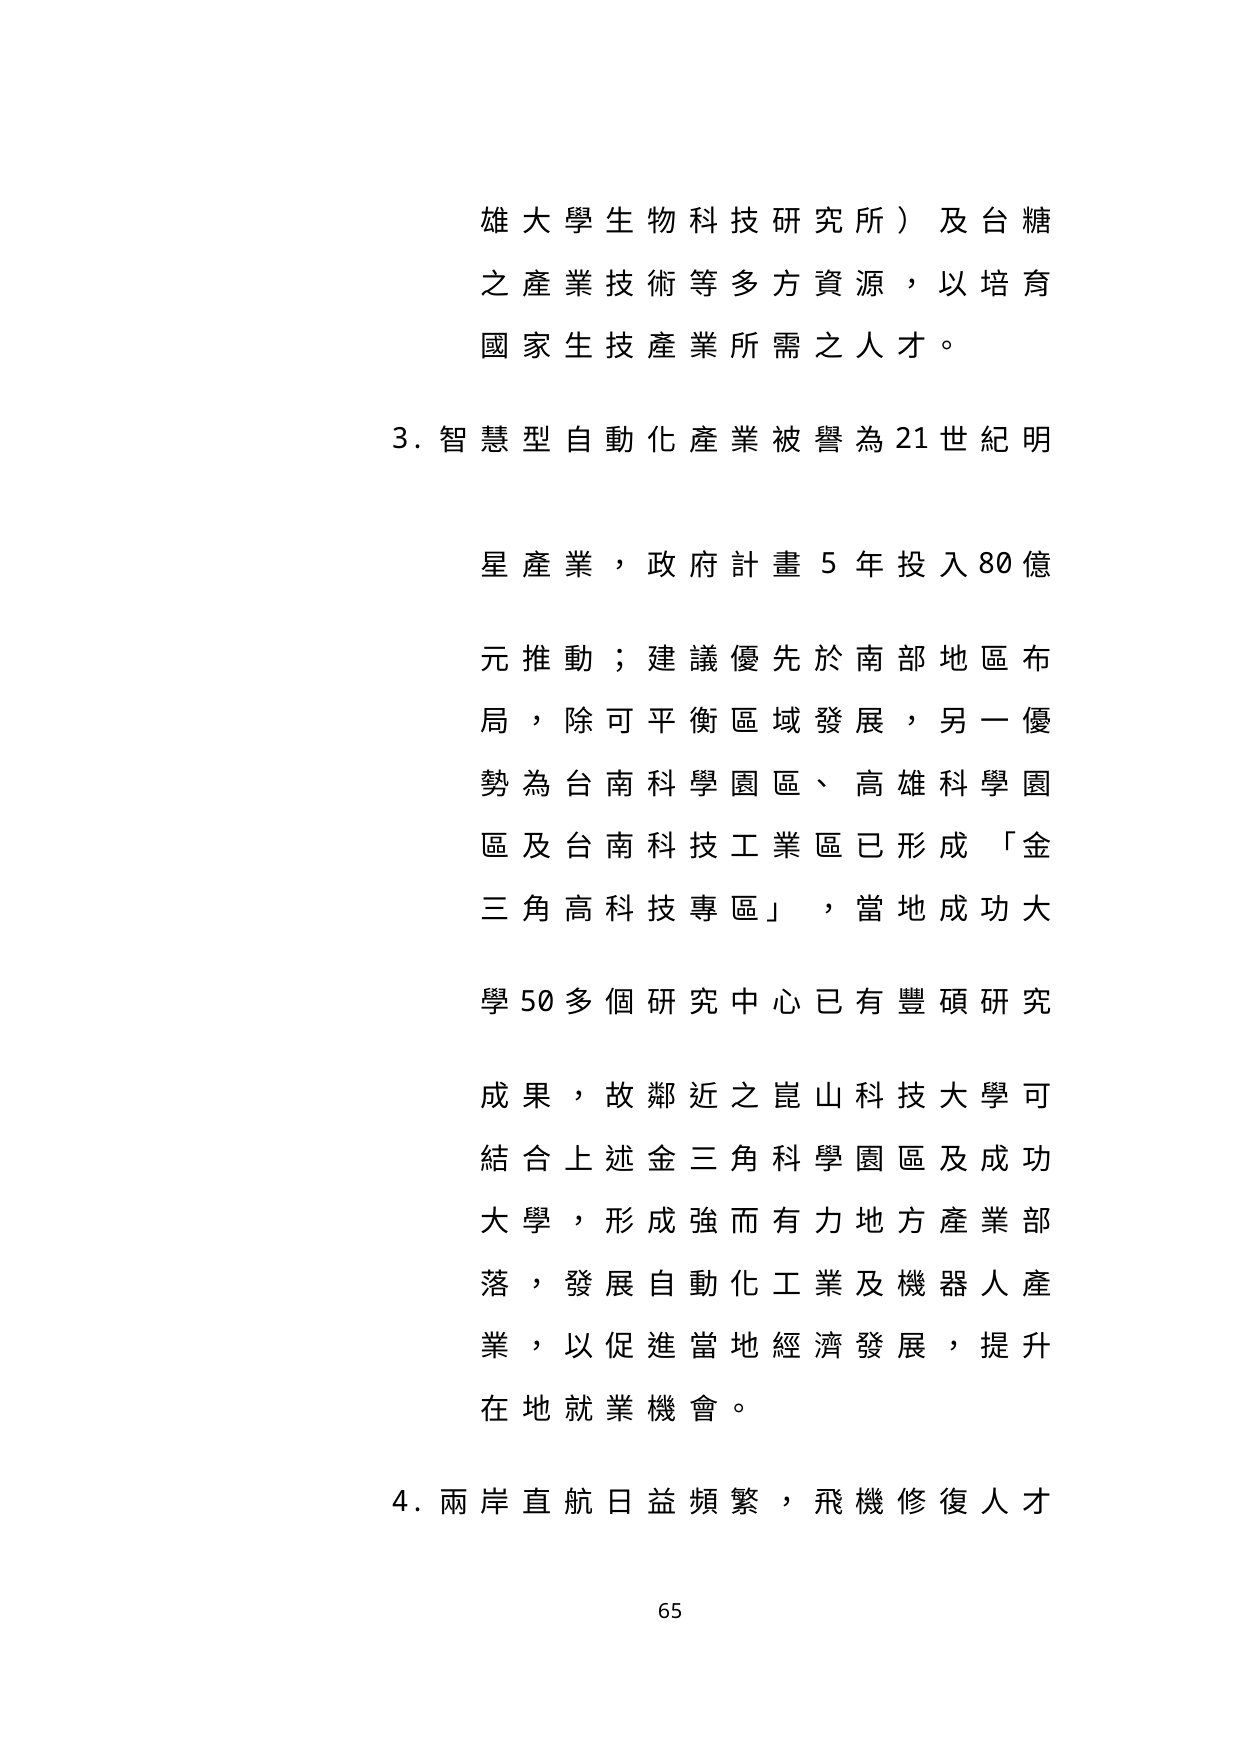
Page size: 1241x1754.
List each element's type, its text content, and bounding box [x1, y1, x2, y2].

list 智慧型自動化產業被譽為21世紀明星產業，政府計畫5年投入80億元推動；建議優先於南部地區布局，除可平衡區域發展，另一優勢為台南科學園區、高雄科學園區及台南科技工業區已形成「金三角高科技專區」，當地成功大學50多個研究中心已有豐碩研究成果，故鄰近之崑山科技大學可結合上述金三角科學園區及成功大學，形成強而有力地方產業部落，發展自動化工業及機器人產業，以促進當地經濟發展，提升在地就業機會。 [360, 365, 1058, 1427]
list 雄大學生物科技研究所）及台糖之產業技術等多方資源，以培育國家生技產業所需之人才。 [360, 177, 1058, 365]
list 兩岸直航日益頻繁，飛機修復人才 [360, 1427, 1058, 1552]
